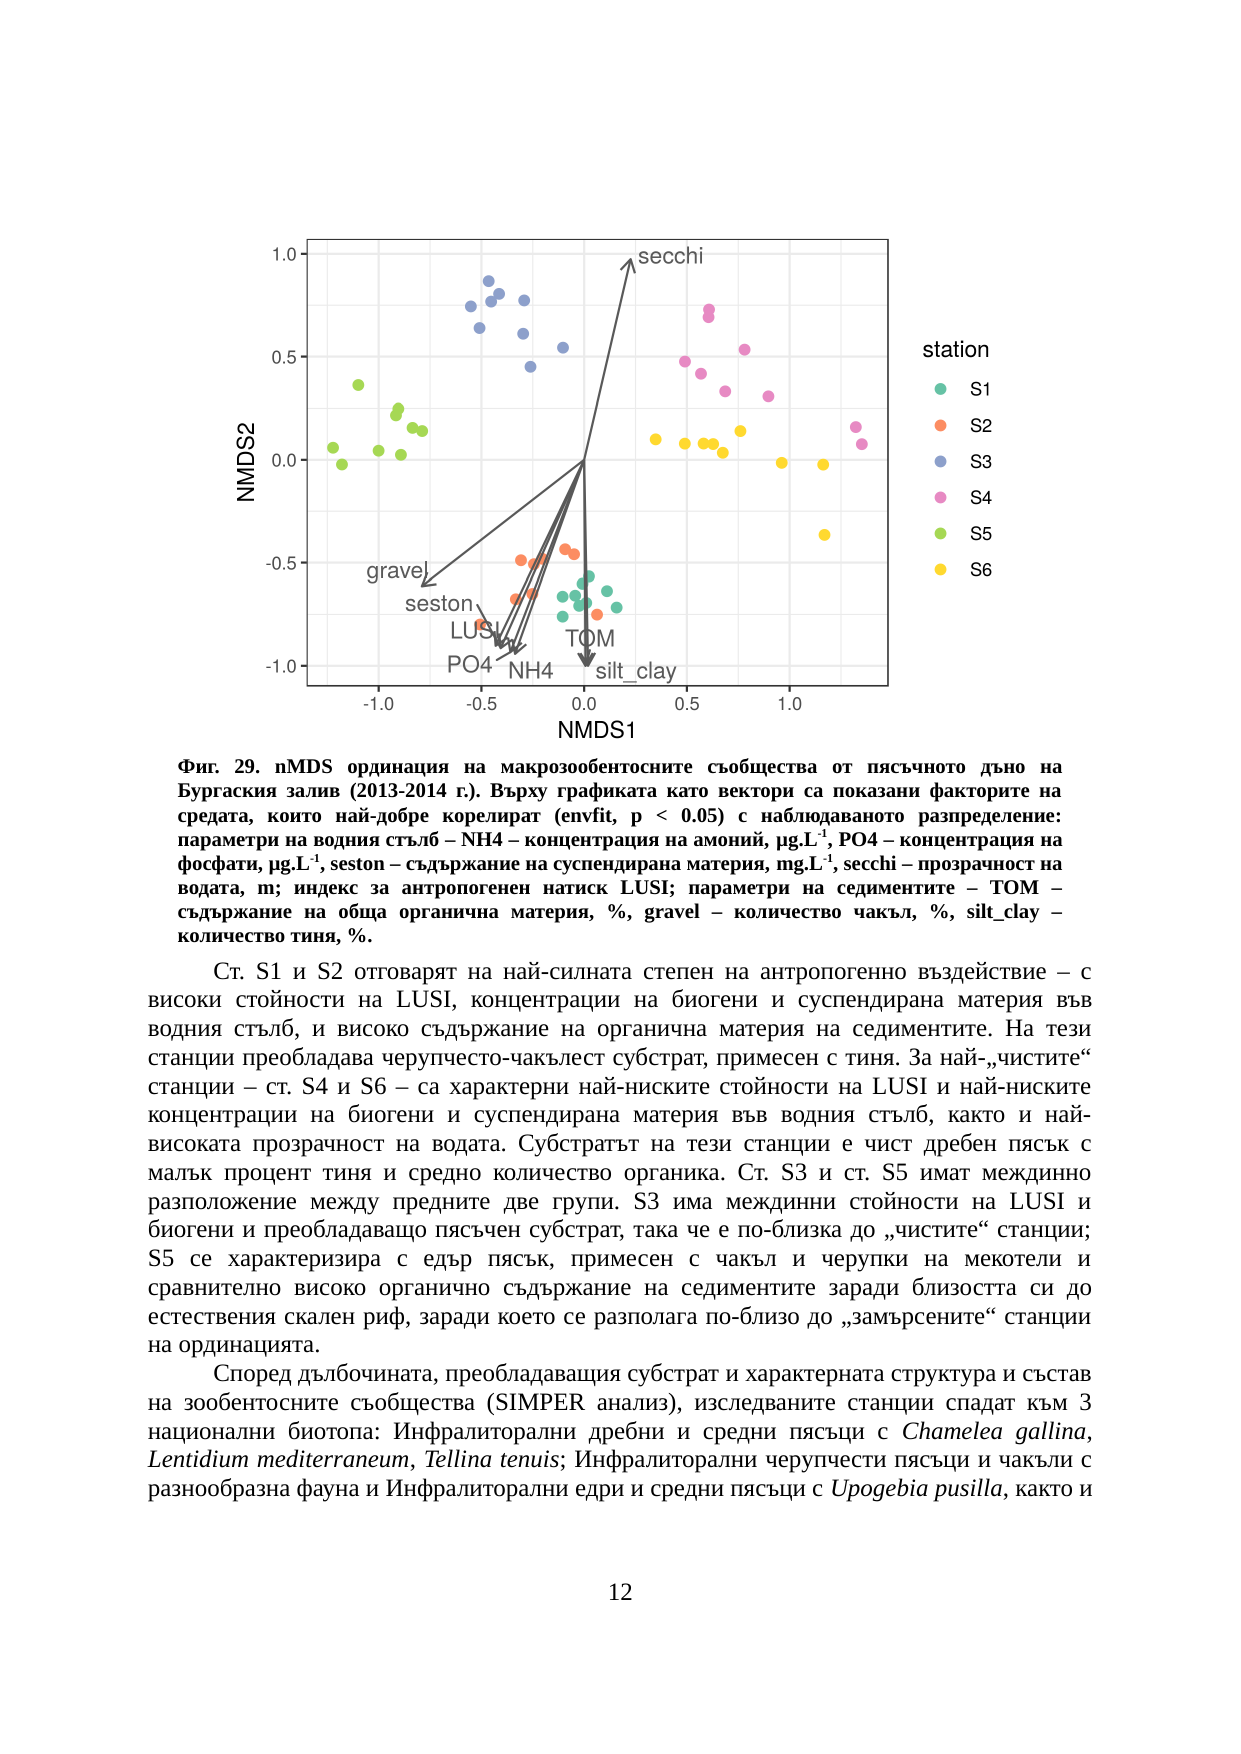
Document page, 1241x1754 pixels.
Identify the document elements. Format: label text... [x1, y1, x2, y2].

text Фиг. 29. nMDS ординация на макрозообентосните съобщества от пясъчното дъно на Бургаския залив (2013-2014 г.). Върху графиката като вектори са показани факторите на средата, които най-добре корелират (envfit, p < 0.05) с наблюдаваното разпределение: параметри на водния стълб – NH4 – концентрация на амоний, µg.L-1, PO4 – концентрация на фосфати, µg.L-1, seston – съдържание на суспендирана материя, mg.L-1, secchi – прозрачност на водата, m; индекс за антропогенен натиск LUSI; параметри на седиментите – TOM – съдържание на обща органична материя, %, gravel – количество чакъл, %, silt_clay – количество тиня, %. [177, 755, 1063, 947]
picture [177, 227, 1063, 755]
text Ст. S1 и S2 отговарят на най-силната степен на антропогенно въздействие – с високи стойности на LUSI, концентрации на биогени и суспендирана материя във водния стълб, и високо съдържание на органична материя на седиментите. На тези станции преобладава черупчесто-чакълест субстрат, примесен с тиня. За най-„чистите“ станции – ст. S4 и S6 – са характерни най-ниските стойности на LUSI и най-ниските концентрации на биогени и суспендирана материя във водния стълб, както и най-високата прозрачност на водата. Субстратът на тези станции е чист дребен пясък с малък процент тиня и средно количество органика. Ст. S3 и ст. S5 имат междинно разположение между предните две групи. S3 има междинни стойности на LUSI и биогени и преобладаващо пясъчен субстрат, така че е по-близка до „чистите“ станции; S5 се характеризира с едър пясък, примесен с чакъл и черупки на мекотели и сравнително високо органично съдържание на седиментите заради близостта си до естествения скален риф, заради което се разполага по-близо до „замърсените“ станции на ординацията. [148, 956, 1093, 1358]
text Според дълбочината, преобладаващия субстрат и характерната структура и състав на зообентосните съобщества (SIMPER анализ), изследваните станции спадат към 3 национални биотопа: Инфралиторални дребни и средни пясъци с Chamelea gallina, Lentidium mediterraneum, Tellina tenuis; Инфралиторални черупчести пясъци и чакъли с разнообразна фауна и Инфралиторални едри и средни пясъци с Upogebia pusilla, както и [148, 1358, 1093, 1502]
